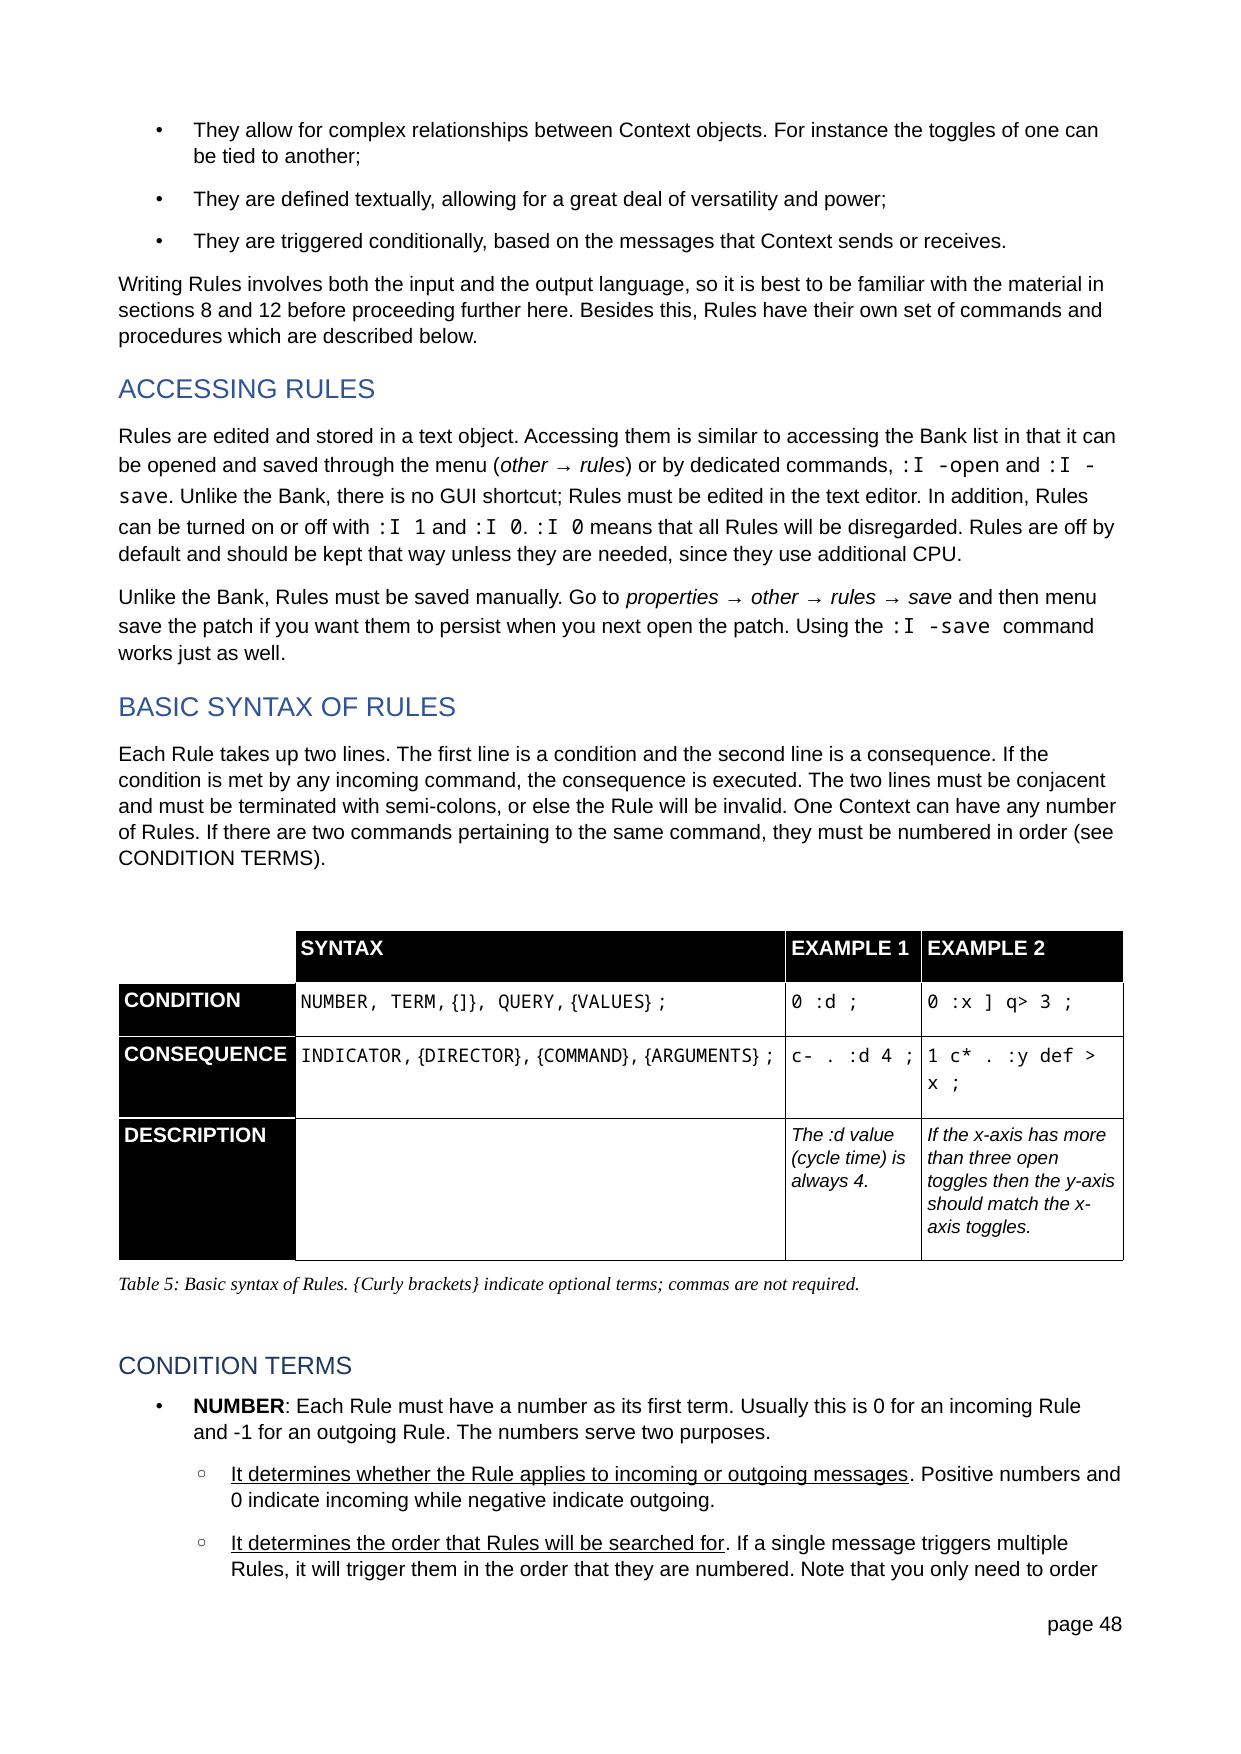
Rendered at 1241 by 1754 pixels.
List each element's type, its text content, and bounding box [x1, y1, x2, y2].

text Unlike the Bank, Rules must be saved manually. Go to properties → other → rules → save and then menu save the patch if you want them to persist when you next open the patch. Using the :I -save command works just as well. [118, 584, 1122, 665]
table_cell DESCRIPTION [119, 1119, 295, 1260]
list It determines the order that Rules will be searched for. If a single message triggers multiple Rules, it will trigger them in the order that they are numbered. Note that you only need to order [193, 1531, 1122, 1581]
table_cell CONDITION [119, 984, 295, 1036]
subtitle CONDITION TERMS [118, 1351, 1122, 1380]
subtitle BASIC SYNTAX OF RULES [118, 691, 1122, 722]
table_cell NUMBER, TERM, {]}, QUERY, {VALUES} ; [296, 984, 785, 1036]
table_cell If the x-axis has more than three open toggles then the y-axis should match the x-axis toggles. [922, 1119, 1123, 1260]
table_cell 0 :d ; [786, 984, 921, 1036]
text Table 5: Basic syntax of Rules. {Curly brackets} indicate optional terms; commas are not required. [118, 1273, 1122, 1294]
table_header EXAMPLE 2 [922, 931, 1123, 982]
table_cell 0 :x ] q> 3 ; [922, 984, 1123, 1036]
list It determines whether the Rule applies to incoming or outgoing messages. Positive numbers and 0 indicate incoming while negative indicate outgoing. [193, 1462, 1122, 1512]
table_cell The :d value (cycle time) is always 4. [786, 1119, 921, 1260]
table_cell [296, 1119, 785, 1260]
text Rules are edited and stored in a text object. Accessing them is similar to accessing the Bank list in that it can be opened and saved through the menu (other → rules) or by dedicated commands, :I -open and :I -save. Unlike the Bank, there is no GUI shortcut; Rules must be edited in the text editor. In addition, Rules can be turned on or off with :I 1 and :I 0. :I 0 means that all Rules will be disregarded. Rules are off by default and should be kept that way unless they are needed, since they use additional CPU. [118, 424, 1122, 566]
table_cell 1 c* . :y def > x ; [922, 1037, 1123, 1117]
table_cell CONSEQUENCE [119, 1037, 295, 1117]
list They are triggered conditionally, based on the messages that Context sends or receives. [156, 229, 1122, 253]
text Each Rule takes up two lines. The first line is a condition and the second line is a consequence. If the condition is met by any incoming command, the consequence is executed. The two lines must be conjacent and must be terminated with semi-colons, or else the Rule will be invalid. One Context can have any number of Rules. If there are two commands pertaining to the same command, they must be numbered in order (see CONDITION TERMS). [118, 742, 1122, 869]
table_cell c- . :d 4 ; [786, 1037, 921, 1117]
table_cell INDICATOR, {DIRECTOR}, {COMMAND}, {ARGUMENTS} ; [296, 1037, 785, 1117]
list They are defined textually, allowing for a great deal of versatility and power; [156, 187, 1122, 211]
list NUMBER: Each Rule must have a number as its first term. Usually this is 0 for an incoming Rule and -1 for an outgoing Rule. The numbers serve two purposes. [156, 1394, 1122, 1444]
subtitle ACCESSING RULES [118, 373, 1122, 404]
text Writing Rules involves both the input and the output language, so it is best to be familiar with the material in sections 8 and 12 before proceeding further here. Besides this, Rules have their own set of commands and procedures which are described below. [118, 272, 1122, 347]
table_header SYNTAX [296, 931, 785, 982]
table_header [118, 930, 295, 982]
table_header EXAMPLE 1 [786, 931, 921, 982]
list They allow for complex relationships between Context objects. For instance the toggles of one can be tied to another; [156, 118, 1122, 168]
